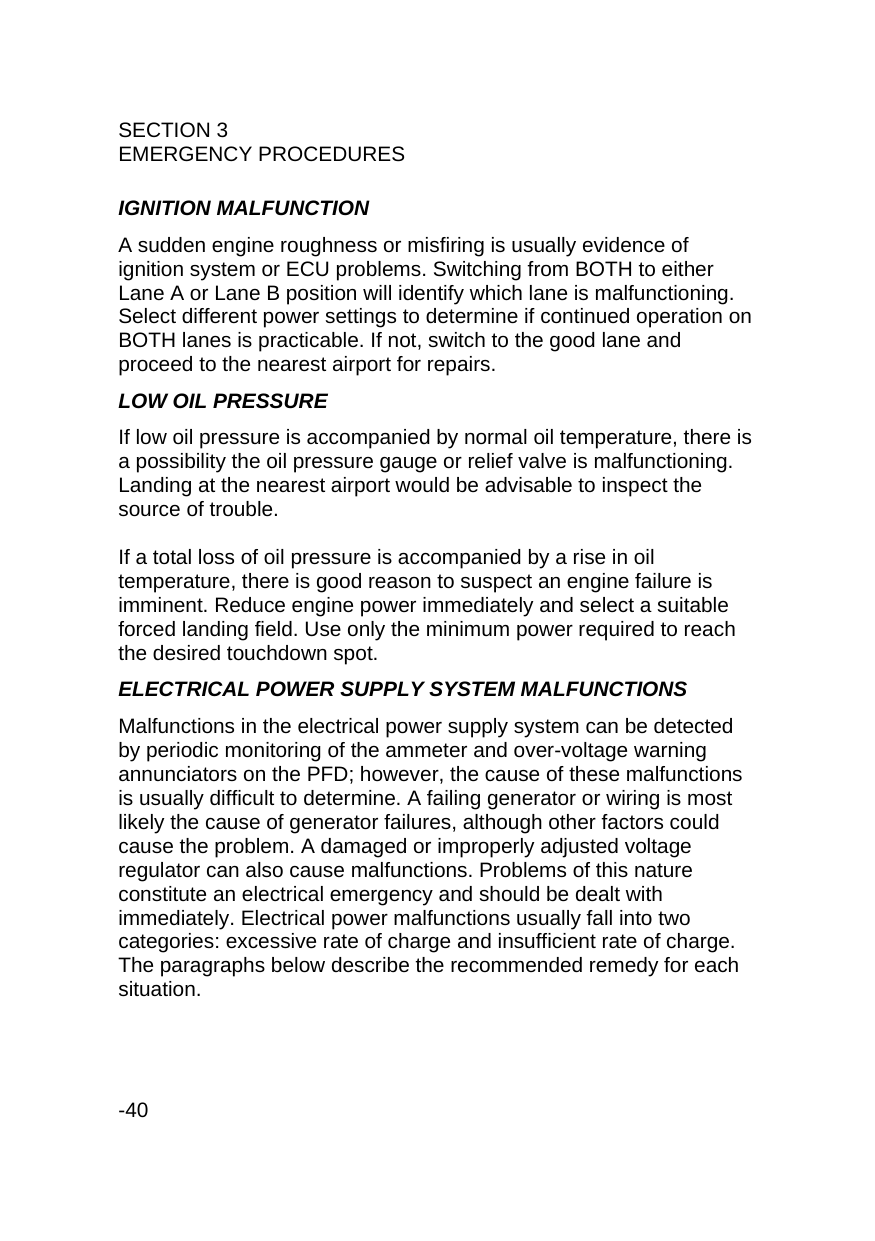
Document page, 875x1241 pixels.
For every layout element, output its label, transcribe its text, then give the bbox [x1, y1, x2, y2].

subtitle ELECTRICAL POWER SUPPLY SYSTEM MALFUNCTIONS [118, 677, 756, 701]
text If a total loss of oil pressure is accompanied by a rise in oil temperature, there is good reason to suspect an engine failure is imminent. Reduce engine power immediately and select a suitable forced landing field. Use only the minimum power required to reach the desired touchdown spot. [118, 545, 756, 665]
text Malfunctions in the electrical power supply system can be detected by periodic monitoring of the ammeter and over-voltage warning annunciators on the PFD; however, the cause of these malfunctions is usually difficult to determine. A failing generator or wiring is most likely the cause of generator failures, although other factors could cause the problem. A damaged or improperly adjusted voltage regulator can also cause malfunctions. Problems of this nature constitute an electrical emergency and should be dealt with immediately. Electrical power malfunctions usually fall into two categories: excessive rate of charge and insufficient rate of charge. The paragraphs below describe the recommended remedy for each situation. [118, 714, 756, 1001]
text A sudden engine roughness or misfiring is usually evidence of ignition system or ECU problems. Switching from BOTH to either Lane A or Lane B position will identify which lane is malfunctioning. Select different power settings to determine if continued operation on BOTH lanes is practicable. If not, switch to the good lane and proceed to the nearest airport for repairs. [118, 232, 756, 376]
subtitle IGNITION MALFUNCTION [118, 196, 756, 220]
text If low oil pressure is accompanied by normal oil temperature, there is a possibility the oil pressure gauge or relief valve is malfunctioning. Landing at the nearest airport would be advisable to inspect the source of trouble. [118, 425, 756, 521]
subtitle LOW OIL PRESSURE [118, 389, 756, 413]
